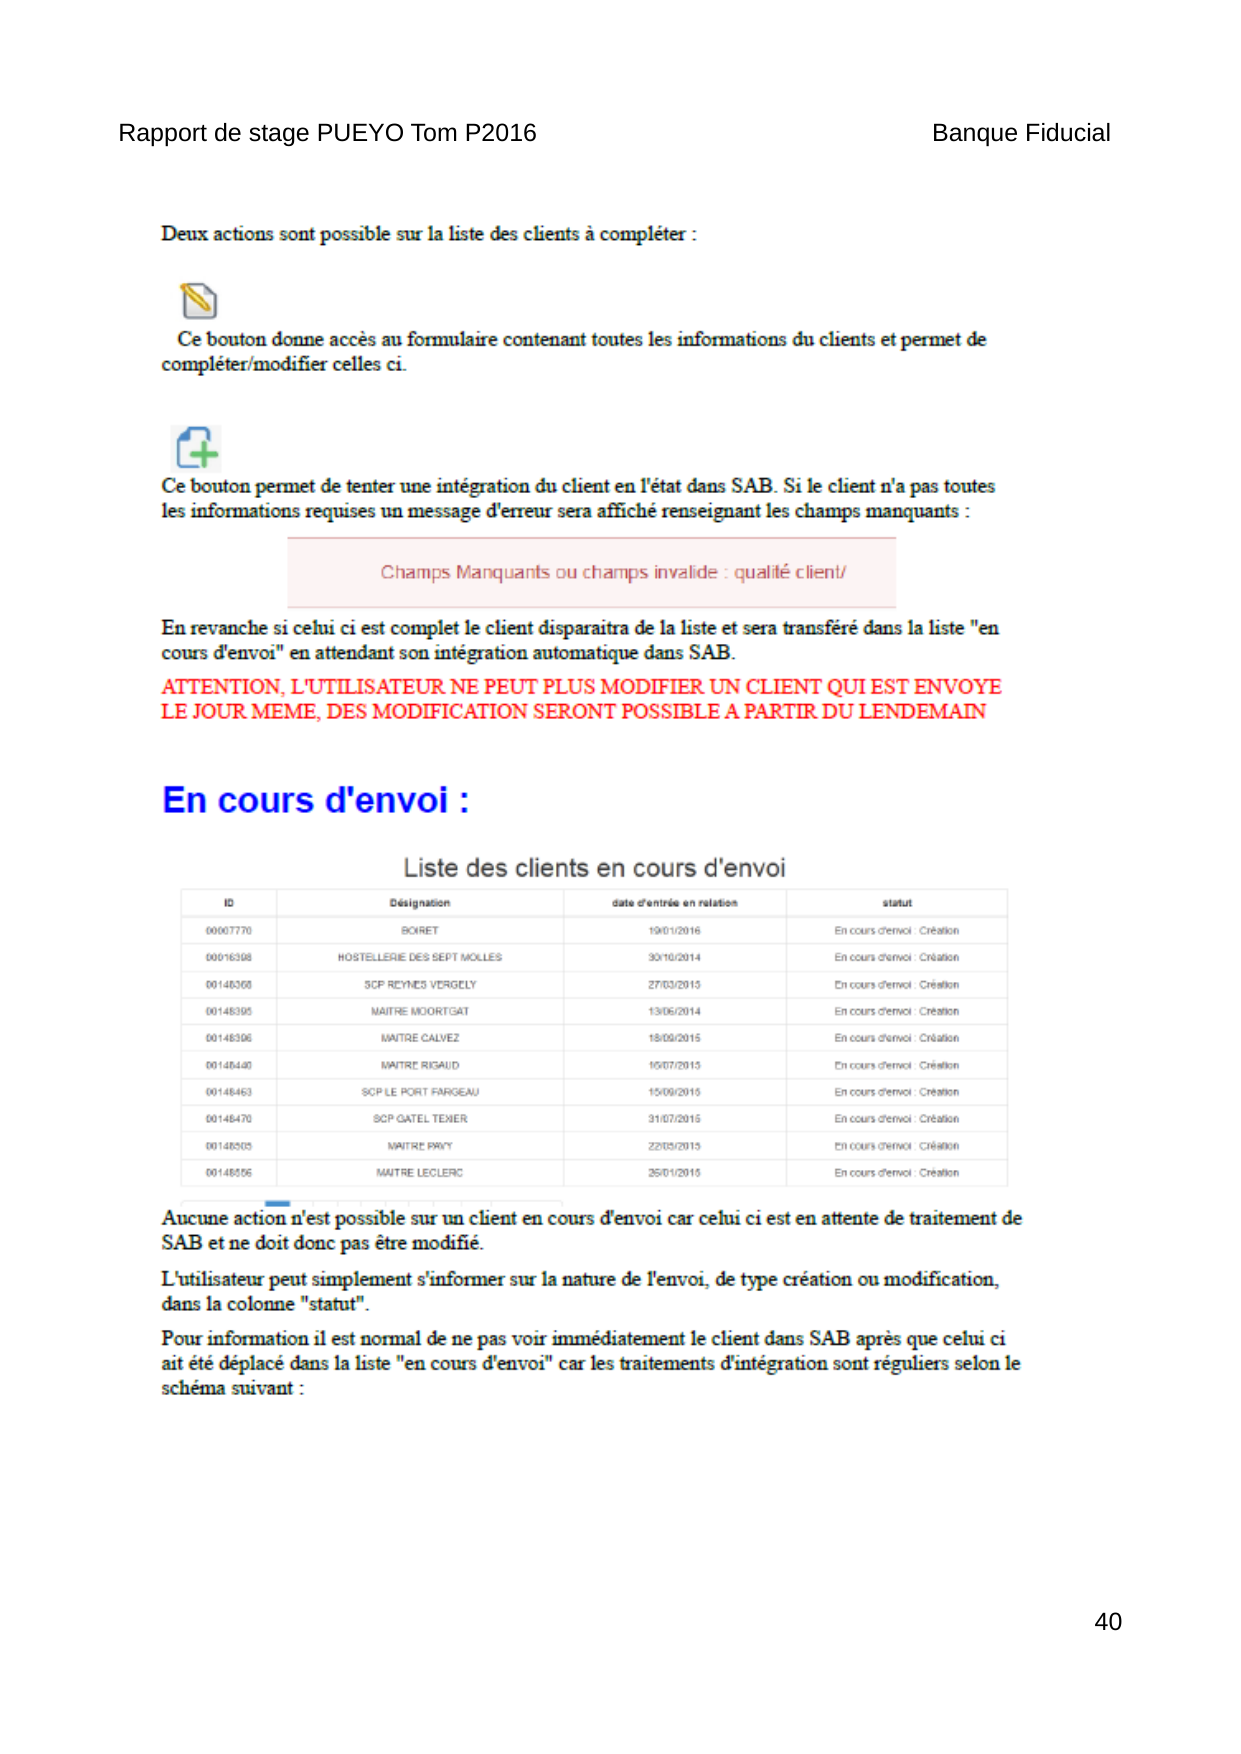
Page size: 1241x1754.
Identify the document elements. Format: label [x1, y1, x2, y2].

picture [146, 183, 1040, 1418]
